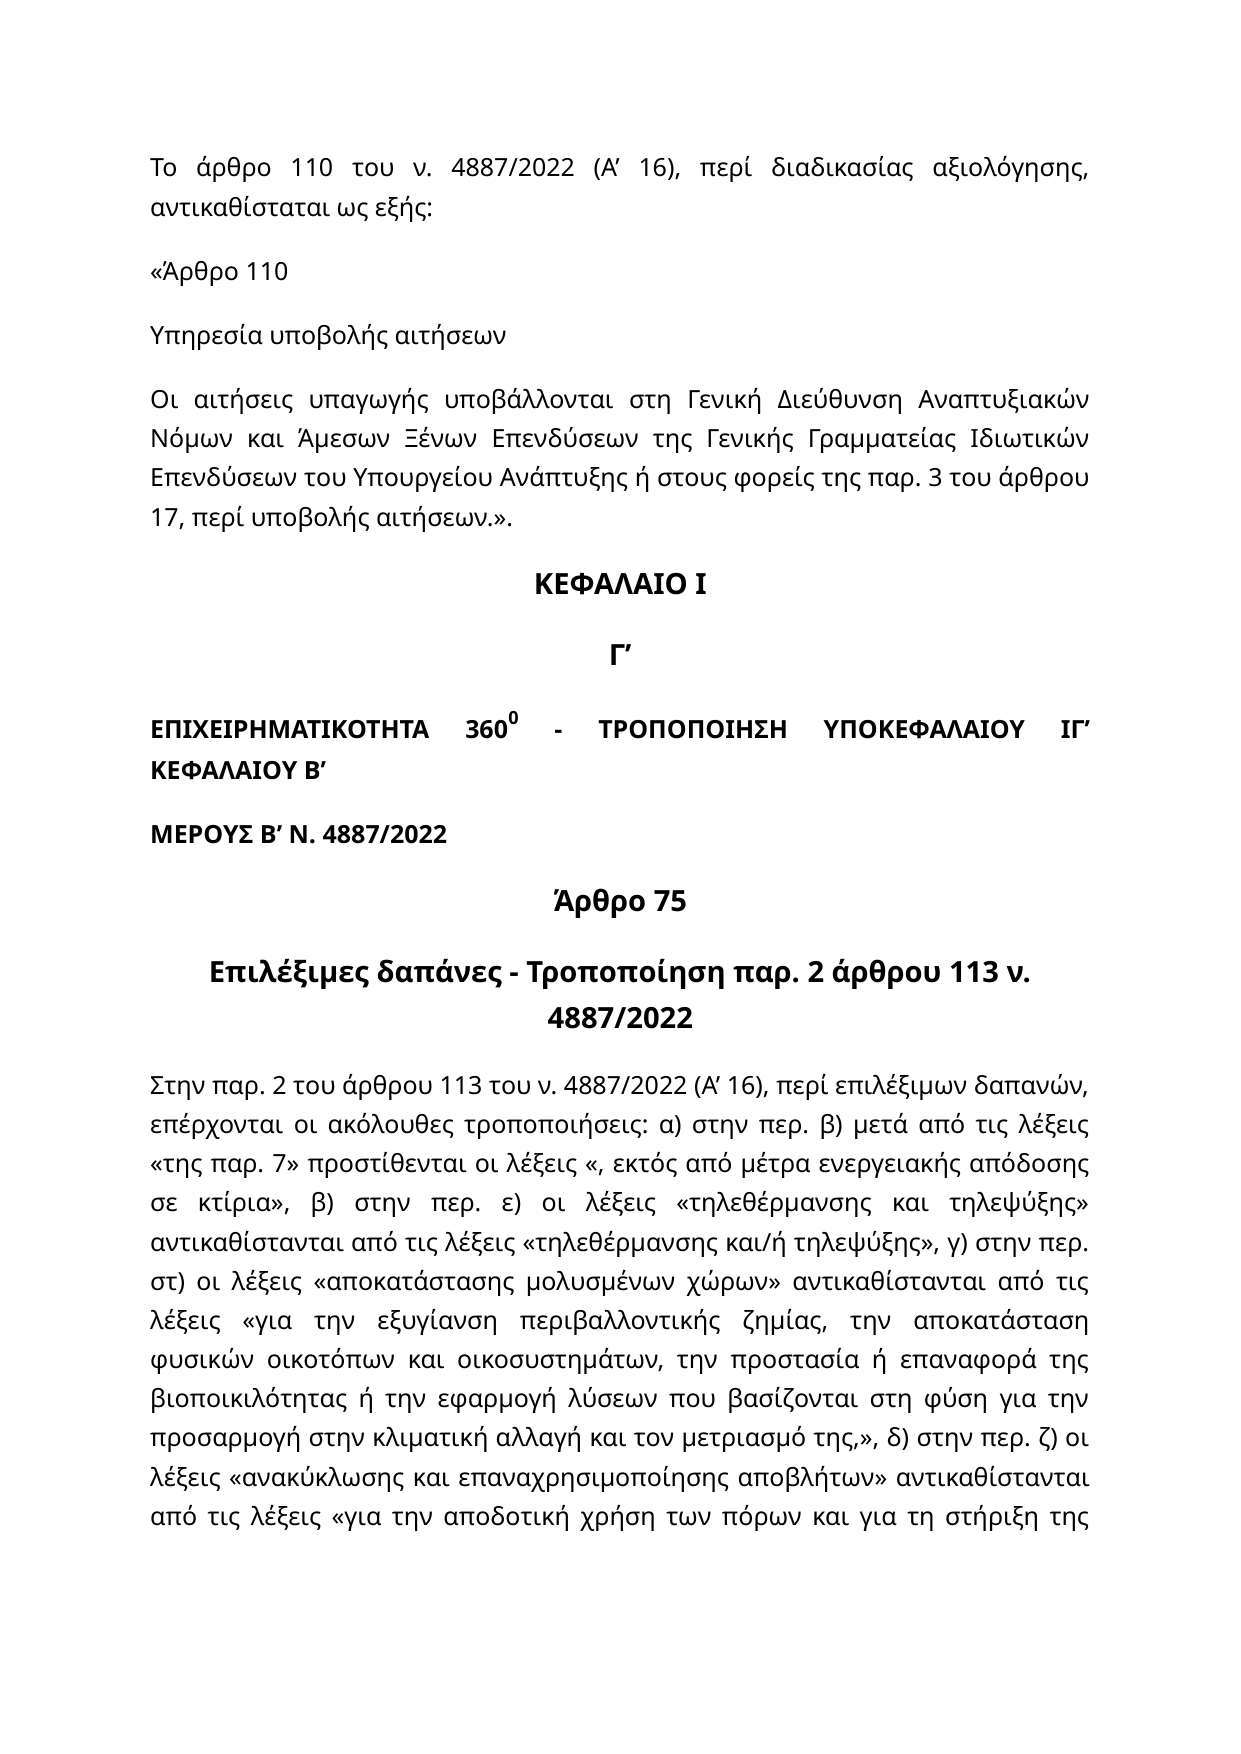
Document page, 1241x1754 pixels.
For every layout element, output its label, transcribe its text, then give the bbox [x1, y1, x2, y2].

subtitle ΚΕΦΑΛΑΙΟ Ι [150, 563, 1090, 603]
text Το άρθρο 110 του ν. 4887/2022 (Α’ 16), περί διαδικασίας αξιολόγησης, αντικαθίσταται ως εξής: [150, 150, 1090, 223]
subtitle Άρθρο 75 [150, 881, 1090, 920]
text Στην παρ. 2 του άρθρου 113 του ν. 4887/2022 (Α’ 16), περί επιλέξιμων δαπανών, επέρχονται οι ακόλουθες τροποποιήσεις: α) στην περ. β) μετά από τις λέξεις «της παρ. 7» προστίθενται οι λέξεις «, εκτός από μέτρα ενεργειακής απόδοσης σε κτίρια», β) στην περ. ε) οι λέξεις «τηλεθέρμανσης και τηλεψύξης» αντικαθίστανται από τις λέξεις «τηλεθέρμανσης και/ή τηλεψύξης», γ) στην περ. στ) οι λέξεις «αποκατάστασης μολυσμένων χώρων» αντικαθίστανται από τις λέξεις «για την εξυγίανση περιβαλλοντικής ζημίας, την αποκατάσταση φυσικών οικοτόπων και οικοσυστημάτων, την προστασία ή επαναφορά της βιοποικιλότητας ή την εφαρμογή λύσεων που βασίζονται στη φύση για την προσαρμογή στην κλιματική αλλαγή και τον μετριασμό της,», δ) στην περ. ζ) οι λέξεις «ανακύκλωσης και επαναχρησιμοποίησης αποβλήτων» αντικαθίστανται από τις λέξεις «για την αποδοτική χρήση των πόρων και για τη στήριξη της [150, 1067, 1090, 1532]
text ΕΠΙΧΕΙΡΗΜΑΤΙΚΟΤΗΤΑ 3600 - ΤΡΟΠΟΠΟΙΗΣΗ ΥΠΟΚΕΦΑΛΑΙΟΥ ΙΓ’ ΚΕΦΑΛΑΙΟΥ Β’ [150, 704, 1090, 786]
text ΜΕΡΟΥΣ Β’ Ν. 4887/2022 [150, 816, 1090, 851]
text Οι αιτήσεις υπαγωγής υποβάλλονται στη Γενική Διεύθυνση Αναπτυξιακών Νόμων και Άμεσων Ξένων Επενδύσεων της Γενικής Γραμματείας Ιδιωτικών Επενδύσεων του Υπουργείου Ανάπτυξης ή στους φορείς της παρ. 3 του άρθρου 17, περί υποβολής αιτήσεων.». [150, 382, 1090, 533]
text Υπηρεσία υποβολής αιτήσεων [150, 317, 1090, 352]
subtitle Γ’ [150, 634, 1090, 674]
subtitle Επιλέξιμες δαπάνες - Τροποποίηση παρ. 2 άρθρου 113 ν. 4887/2022 [150, 951, 1090, 1037]
text «Άρθρο 110 [150, 253, 1090, 287]
